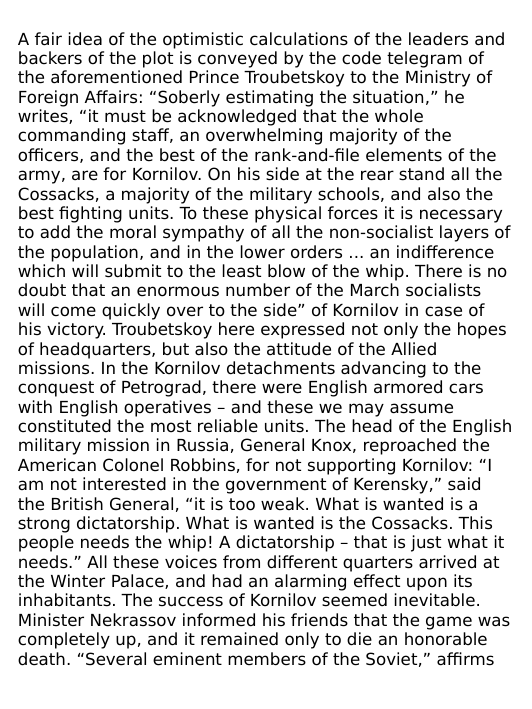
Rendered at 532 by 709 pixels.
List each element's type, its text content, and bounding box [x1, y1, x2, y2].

text A fair idea of the optimistic calculations of the leaders and backers of the plot is conveyed by the code telegram of the aforementioned Prince Troubetskoy to the Ministry of Foreign Affairs: “Soberly estimating the situation,” he writes, “it must be acknowledged that the whole commanding staff, an overwhelming majority of the officers, and the best of the rank-and-file elements of the army, are for Kornilov. On his side at the rear stand all the Cossacks, a majority of the military schools, and also the best fighting units. To these physical forces it is necessary to add the moral sympathy of all the non-socialist layers of the population, and in the lower orders ... an indifference which will submit to the least blow of the whip. There is no doubt that an enormous number of the March socialists will come quickly over to the side” of Kornilov in case of his victory. Troubetskoy here expressed not only the hopes of headquarters, but also the attitude of the Allied missions. In the Kornilov detachments advancing to the conquest of Petrograd, there were English armored cars with English operatives – and these we may assume constituted the most reliable units. The head of the English military mission in Russia, General Knox, reproached the American Colonel Robbins, for not supporting Kornilov: “I am not interested in the government of Kerensky,” said the British General, “it is too weak. What is wanted is a strong dictatorship. What is wanted is the Cossacks. This people needs the whip! A dictatorship – that is just what it needs.” All these voices from different quarters arrived at the Winter Palace, and had an alarming effect upon its inhabitants. The success of Kornilov seemed inevitable. Minister Nekrassov informed his friends that the game was completely up, and it remained only to die an honorable death. “Several eminent members of the Soviet,” affirms [18, 29, 514, 669]
